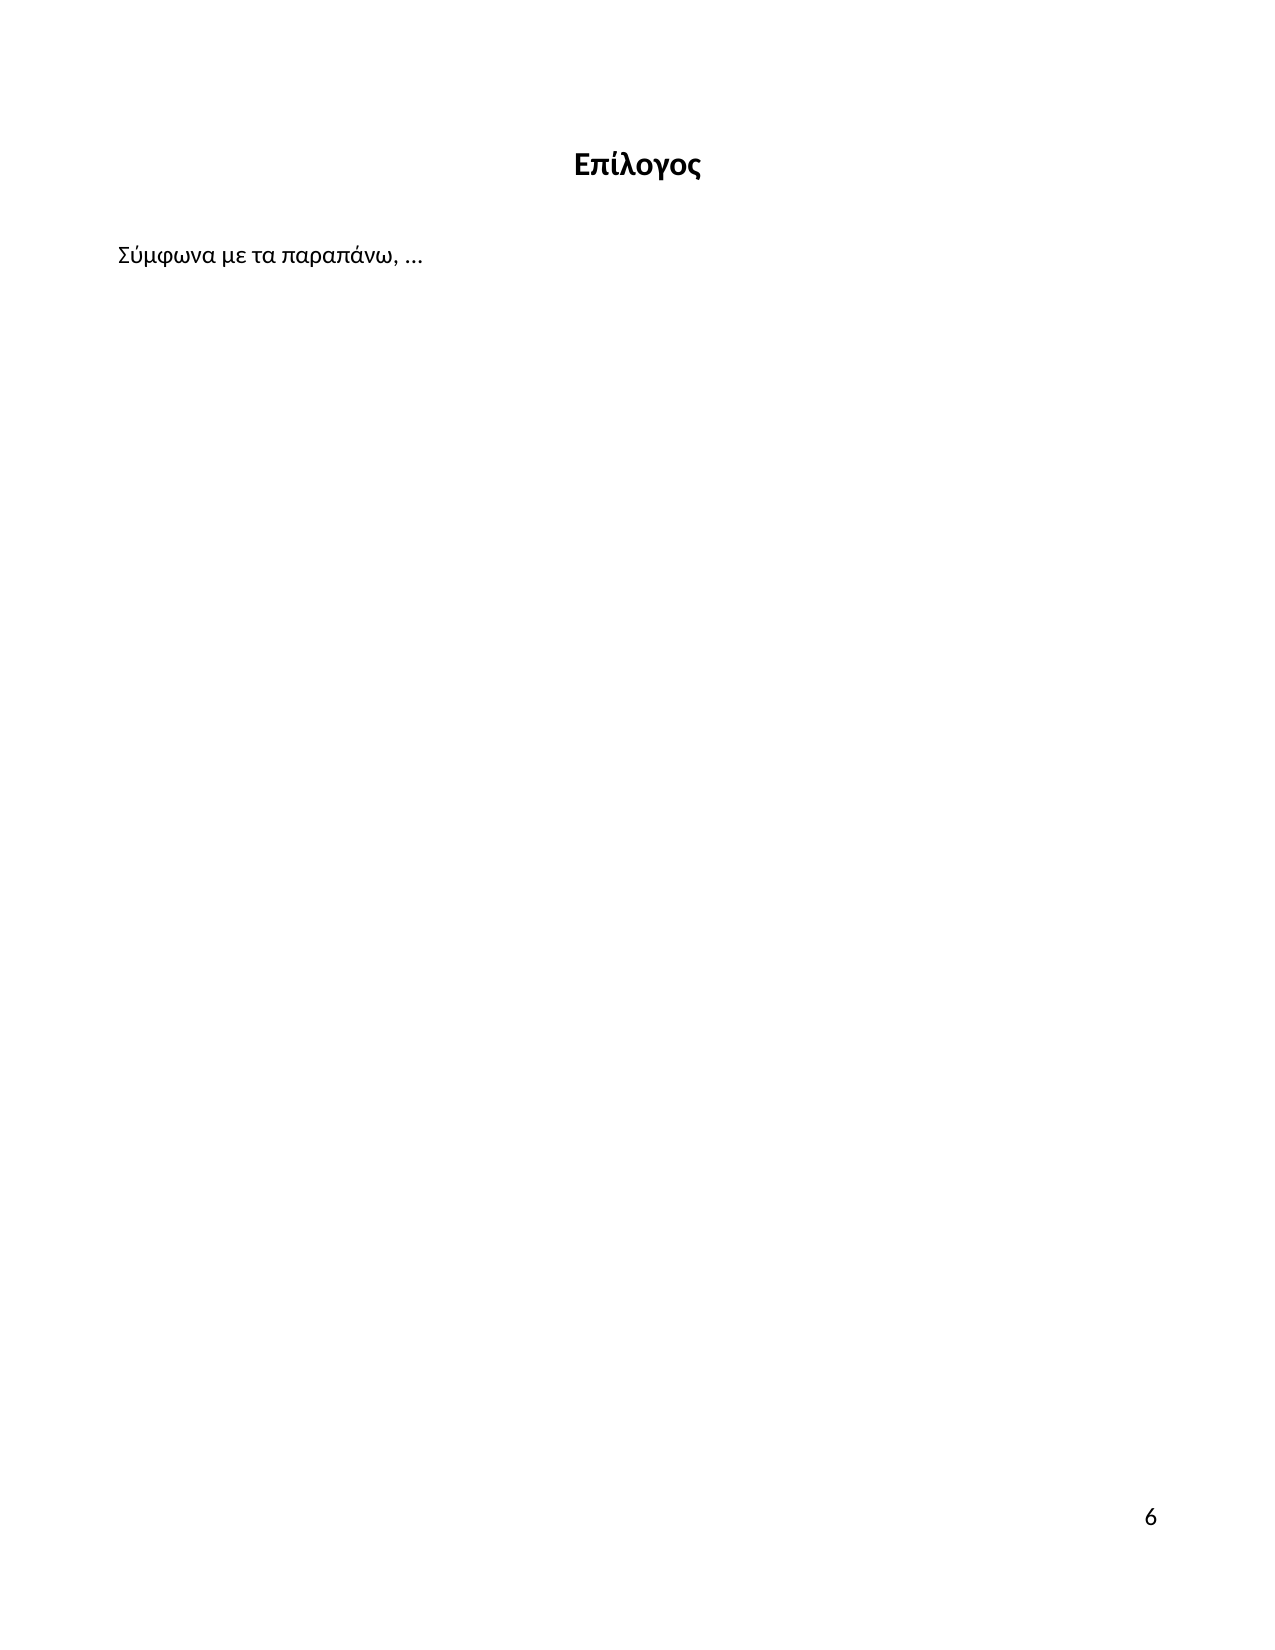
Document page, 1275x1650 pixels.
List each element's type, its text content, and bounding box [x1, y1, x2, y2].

subtitle Επίλογος [118, 143, 1157, 184]
text Σύμφωνα με τα παραπάνω, ... [118, 239, 1157, 270]
